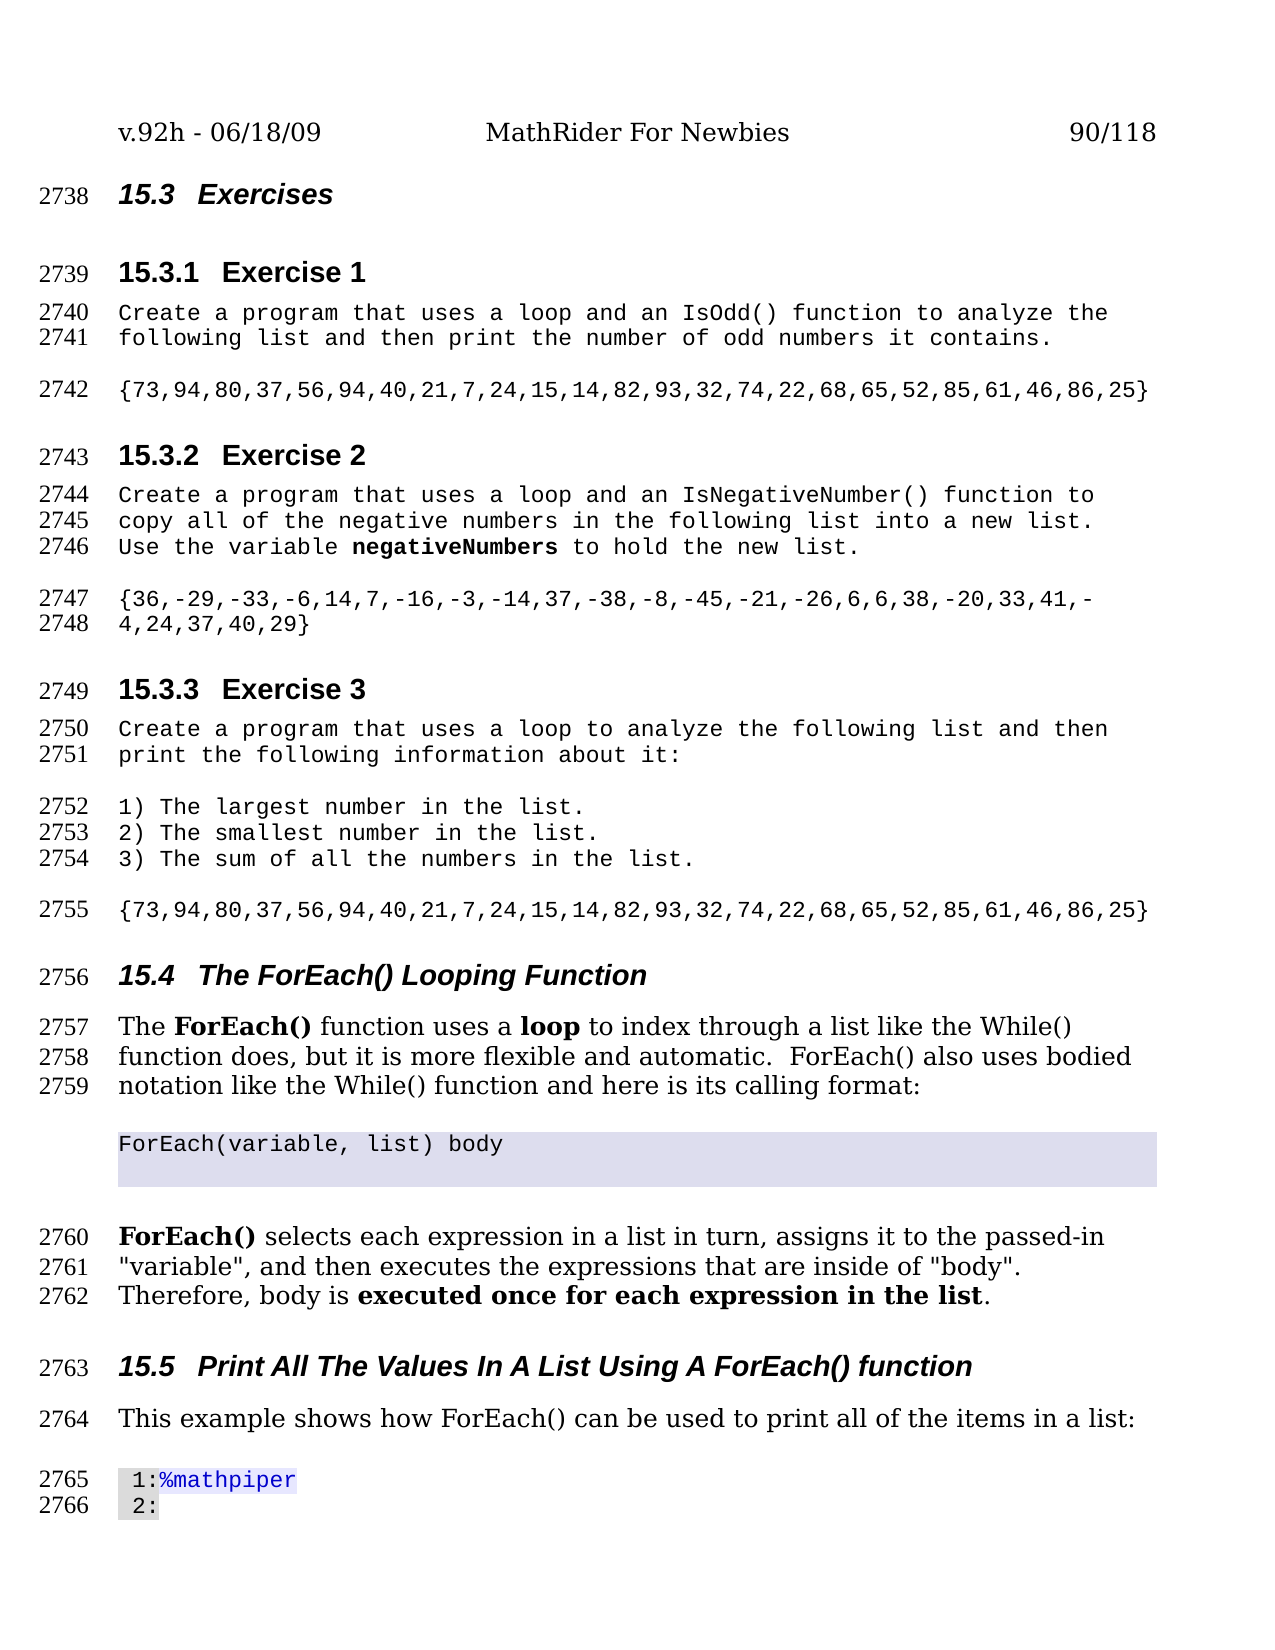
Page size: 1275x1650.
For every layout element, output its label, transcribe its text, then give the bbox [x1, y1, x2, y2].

text 3) The sum of all the numbers in the list. [118, 847, 1157, 873]
text This example shows how ForEach() can be used to print all of the items in a list: [118, 1404, 1157, 1433]
subtitle Exercises [118, 177, 1157, 210]
text {73,94,80,37,56,94,40,21,7,24,15,14,82,93,32,74,22,68,65,52,85,61,46,86,25} [118, 899, 1157, 925]
subtitle Exercise 1 [118, 255, 1157, 289]
text 2: [118, 1494, 1157, 1520]
text {73,94,80,37,56,94,40,21,7,24,15,14,82,93,32,74,22,68,65,52,85,61,46,86,25} [118, 379, 1157, 404]
text 1) The largest number in the list. [118, 795, 1157, 821]
table_header ForEach(variable, list) body [118, 1132, 1157, 1187]
subtitle Exercise 3 [118, 672, 1157, 705]
text 2) The smallest number in the list. [118, 821, 1157, 847]
text {36,-29,-33,-6,14,7,-16,-3,-14,37,-38,-8,-45,-21,-26,6,6,38,-20,33,41,-4,24,37,40,29} [118, 587, 1157, 639]
text 1:%mathpiper [118, 1468, 1157, 1494]
text Create a program that uses a loop and an IsNegativeNumber() function to copy all of the negative numbers in the following list into a new list. Use the variable negativeNumbers to hold the new list. [118, 483, 1157, 561]
text Create a program that uses a loop and an IsOdd() function to analyze the following list and then print the number of odd numbers it contains. [118, 301, 1157, 353]
text ForEach() selects each expression in a list in turn, assigns it to the passed-in "variable", and then executes the expressions that are inside of "body". Therefore, body is executed once for each expression in the list. [118, 1222, 1157, 1310]
subtitle The ForEach() Looping Function [118, 958, 1157, 991]
subtitle Print All The Values In A List Using A ForEach() function [118, 1349, 1157, 1383]
subtitle Exercise 2 [118, 438, 1157, 471]
text The ForEach() function uses a loop to index through a list like the While() function does, but it is more flexible and automatic. ForEach() also uses bodied notation like the While() function and here is its calling format: [118, 1012, 1157, 1100]
text Create a program that uses a loop to analyze the following list and then print the following information about it: [118, 717, 1157, 769]
